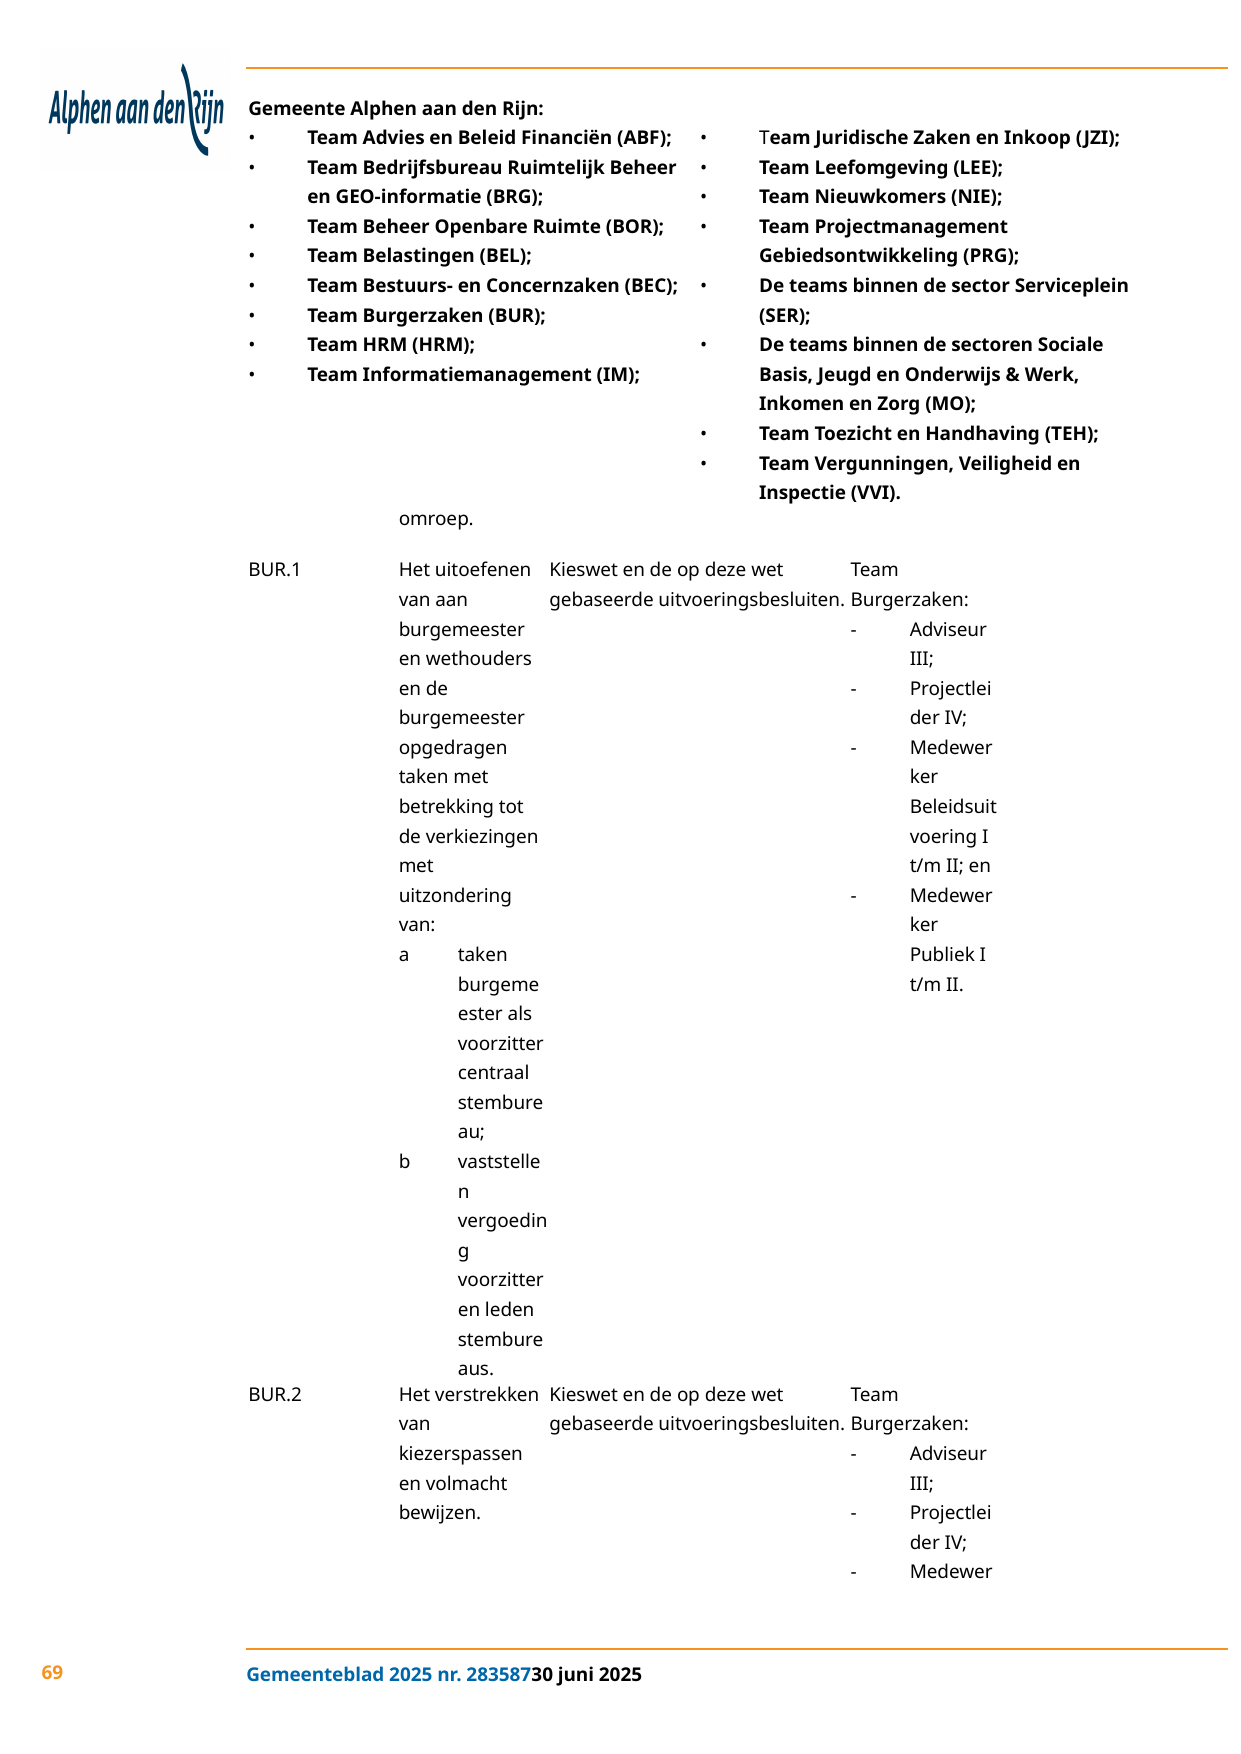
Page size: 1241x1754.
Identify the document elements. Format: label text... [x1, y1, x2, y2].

table_cell Team Burgerzaken: Adviseur III; Projectleider IV; Medewer [850, 1381, 1001, 1584]
table_cell [1001, 505, 1152, 531]
table_cell [248, 505, 398, 531]
table_cell Het uitoefenen van aan burgemeester en wethouders en de burgemeester opgedragen taken met betrekking tot de verkiezingen met uitzondering van: taken burgemeester als voorzitter centraal stembureau; vaststellen vergoeding voorzitter en leden stembureaus. [399, 557, 549, 1381]
table_header Team Juridische Zaken en Inkoop (JZI); Team Leefomgeving (LEE); Team Nieuwkomers (NIE); Team Projectmanagement Gebiedsontwikkeling (PRG); De teams binnen de sector Serviceplein (SER); De teams binnen de sectoren Sociale Basis, Jeugd en Onderwijs & Werk, Inkomen en Zorg (MO); Team Toezicht en Handhaving (TEH); Team Vergunningen, Veiligheid en Inspectie (VVI). [700, 95, 1152, 505]
table_cell Kieswet en de op deze wet gebaseerde uitvoeringsbesluiten. [549, 1381, 850, 1584]
table_cell [1001, 557, 1152, 1381]
table_cell Team Burgerzaken: Adviseur III; Projectleider IV; Medewerker Beleidsuitvoering I t/m II; en Medewerker Publiek I t/m II. [850, 557, 1001, 1381]
table_cell omroep. [399, 505, 549, 531]
table_cell BUR.2 [248, 1381, 398, 1584]
table_cell [248, 531, 398, 557]
table_cell [399, 531, 549, 557]
table_cell [1001, 1381, 1152, 1584]
table_cell [850, 505, 1001, 531]
table_cell Het verstrekken van kiezerspassen en volmacht bewijzen. [399, 1381, 549, 1584]
table_cell BUR.1 [248, 557, 398, 1381]
table_header Gemeente Alphen aan den Rijn: Team Advies en Beleid Financiën (ABF); Team Bedrijfsbureau Ruimtelijk Beheer en GEO-informatie (BRG); Team Beheer Openbare Ruimte (BOR); Team Belastingen (BEL); Team Bestuurs- en Concernzaken (BEC); Team Burgerzaken (BUR); Team HRM (HRM); Team Informatiemanagement (IM); [248, 95, 700, 505]
table_cell [549, 531, 850, 557]
table_cell [850, 531, 1001, 557]
picture [41, 47, 231, 172]
table_cell [1001, 531, 1152, 557]
table_cell Kieswet en de op deze wet gebaseerde uitvoeringsbesluiten. [549, 557, 850, 1381]
table_cell [549, 505, 850, 531]
